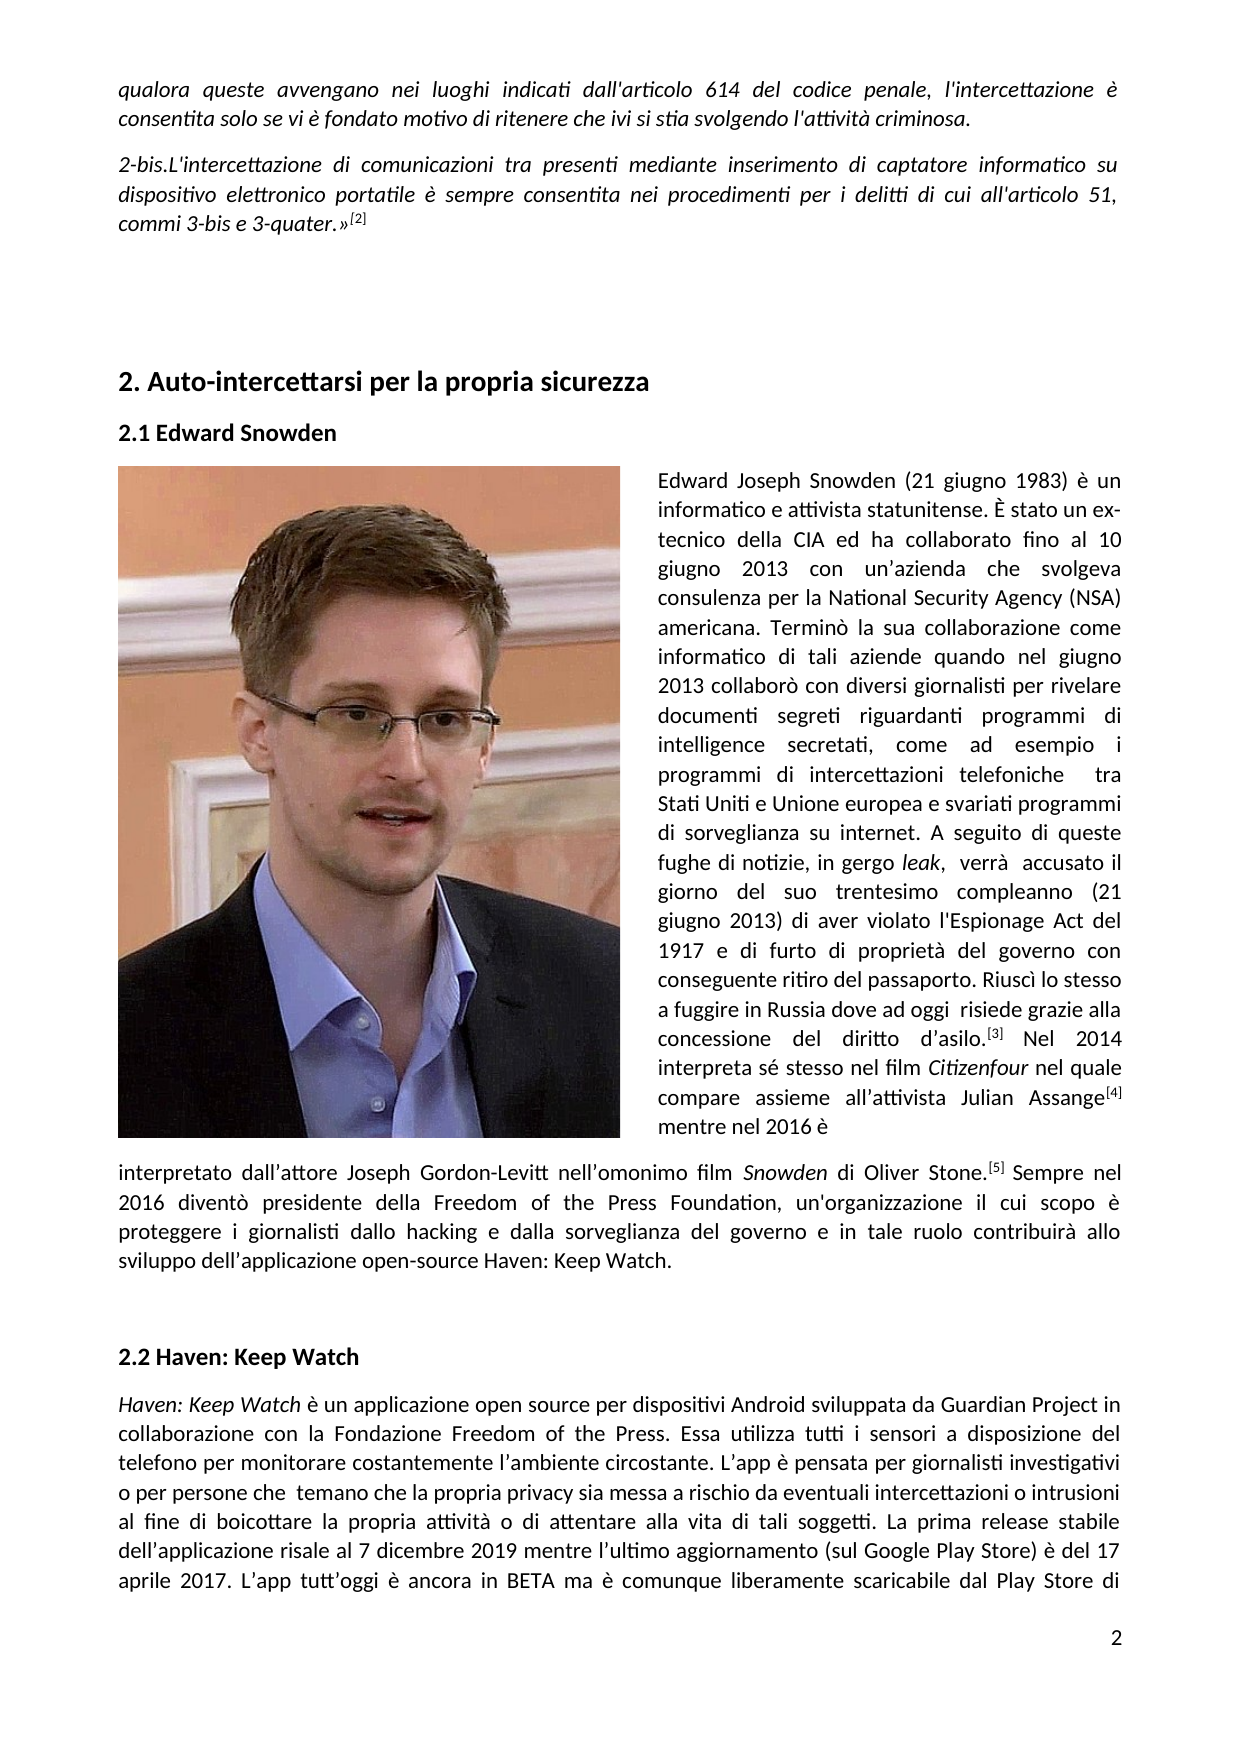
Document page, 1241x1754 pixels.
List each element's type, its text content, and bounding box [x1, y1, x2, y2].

text qualora queste avvengano nei luoghi indicati dall'articolo 614 del codice penale, l'intercettazione è consentita solo se vi è fondato motivo di ritenere che ivi si stia svolgendo l'attività criminosa. [118, 75, 1122, 132]
text 2. Auto-intercettarsi per la propria sicurezza [118, 363, 1122, 399]
text 2.2 Haven: Keep Watch [118, 1341, 1122, 1372]
text Edward Joseph Snowden (21 giugno 1983) è un informatico e attivista statunitense. È stato un ex-tecnico della CIA ed ha collaborato fino al 10 giugno 2013 con un’azienda che svolgeva consulenza per la National Security Agency (NSA) americana. Terminò la sua collaborazione come informatico di tali aziende quando nel giugno 2013 collaborò con diversi giornalisti per rivelare documenti segreti riguardanti programmi di intelligence secretati, come ad esempio i programmi di intercettazioni telefoniche tra Stati Uniti e Unione europea e svariati programmi di sorveglianza su internet. A seguito di queste fughe di notizie, in gergo leak, verrà accusato il giorno del suo trentesimo compleanno (21 giugno 2013) di aver violato l'Espionage Act del 1917 e di furto di proprietà del governo con conseguente ritiro del passaporto. Riuscì lo stesso a fuggire in Russia dove ad oggi risiede grazie alla concessione del diritto d’asilo.[3] Nel 2014 interpreta sé stesso nel film Citizenfour nel quale compare assieme all’attivista Julian Assange[4] mentre nel 2016 è [658, 466, 1122, 1140]
text 2.1 Edward Snowden [118, 417, 1122, 448]
text Haven: Keep Watch è un applicazione open source per dispositivi Android sviluppata da Guardian Project in collaborazione con la Fondazione Freedom of the Press. Essa utilizza tutti i sensori a disposizione del telefono per monitorare costantemente l’ambiente circostante. L’app è pensata per giornalisti investigativi o per persone che temano che la propria privacy sia messa a rischio da eventuali intercettazioni o intrusioni al fine di boicottare la propria attività o di attentare alla vita di tali soggetti. La prima release stabile dell’applicazione risale al 7 dicembre 2019 mentre l’ultimo aggiornamento (sul Google Play Store) è del 17 aprile 2017. L’app tutt’oggi è ancora in BETA ma è comunque liberamente scaricabile dal Play Store di [118, 1390, 1122, 1594]
text interpretato dall’attore Joseph Gordon-Levitt nell’omonimo film Snowden di Oliver Stone.[5] Sempre nel 2016 diventò presidente della Freedom of the Press Foundation, un'organizzazione il cui scopo è proteggere i giornalisti dallo hacking e dalla sorveglianza del governo e in tale ruolo contribuirà allo sviluppo dell’applicazione open-source Haven: Keep Watch. [118, 1158, 1122, 1274]
text 2-bis.L'intercettazione di comunicazioni tra presenti mediante inserimento di captatore informatico su dispositivo elettronico portatile è sempre consentita nei procedimenti per i delitti di cui all'articolo 51, commi 3-bis e 3-quater.»[2] [118, 150, 1122, 237]
